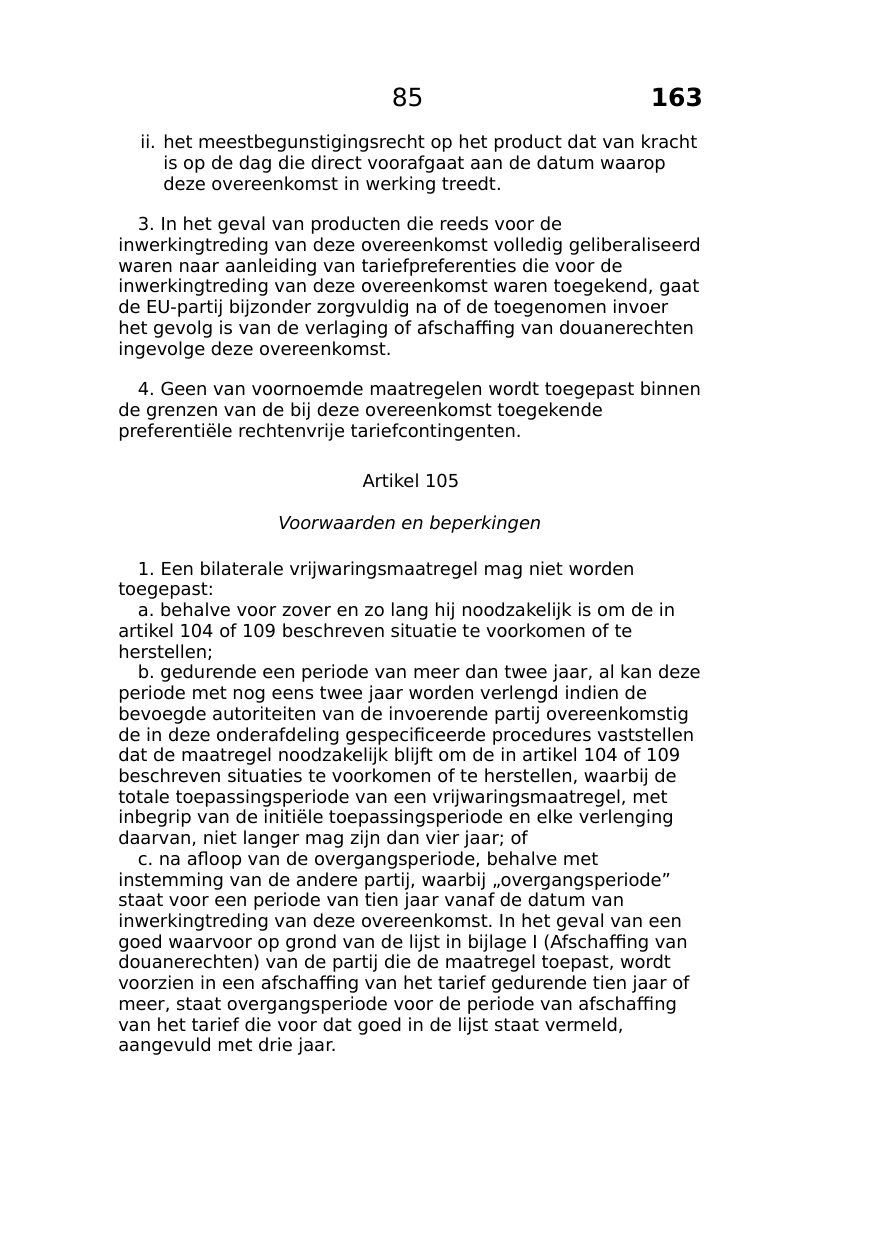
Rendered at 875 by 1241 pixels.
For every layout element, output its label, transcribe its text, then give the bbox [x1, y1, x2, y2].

subtitle Artikel 105 Voorwaarden en beperkingen [118, 471, 703, 533]
text 4. Geen van voornoemde maatregelen wordt toegepast binnen de grenzen van de bij deze overeenkomst toegekende preferentiële rechtenvrije tariefcontingenten. [118, 379, 703, 441]
text ii. het meestbegunstigingsrecht op het product dat van kracht is op de dag die direct voorafgaat aan de datum waarop deze overeenkomst in werking treedt. [118, 132, 703, 194]
text b. gedurende een periode van meer dan twee jaar, al kan deze periode met nog eens twee jaar worden verlengd indien de bevoegde autoriteiten van de invoerende partij overeenkomstig de in deze onderafdeling gespecificeerde procedures vaststellen dat de maatregel noodzakelijk blijft om de in artikel 104 of 109 beschreven situaties te voorkomen of te herstellen, waarbij de totale toepassingsperiode van een vrijwaringsmaatregel, met inbegrip van de initiële toepassingsperiode en elke verlenging daarvan, niet langer mag zijn dan vier jaar; of [118, 662, 703, 849]
text 3. In het geval van producten die reeds voor de inwerkingtreding van deze overeenkomst volledig geliberaliseerd waren naar aanleiding van tariefpreferenties die voor de inwerkingtreding van deze overeenkomst waren toegekend, gaat de EU-partij bijzonder zorgvuldig na of de toegenomen invoer het gevolg is van de verlaging of afschaffing van douanerechten ingevolge deze overeenkomst. [118, 214, 703, 359]
text c. na afloop van de overgangsperiode, behalve met instemming van de andere partij, waarbij „overgangsperiode” staat voor een periode van tien jaar vanaf de datum van inwerkingtreding van deze overeenkomst. In het geval van een goed waarvoor op grond van de lijst in bijlage I (Afschaffing van douanerechten) van de partij die de maatregel toepast, wordt voorzien in een afschaffing van het tarief gedurende tien jaar of meer, staat overgangsperiode voor de periode van afschaffing van het tarief die voor dat goed in de lijst staat vermeld, aangevuld met drie jaar. [118, 849, 703, 1056]
text 1. Een bilaterale vrijwaringsmaatregel mag niet worden toegepast: [118, 558, 703, 600]
text a. behalve voor zover en zo lang hij noodzakelijk is om de in artikel 104 of 109 beschreven situatie te voorkomen of te herstellen; [118, 600, 703, 662]
